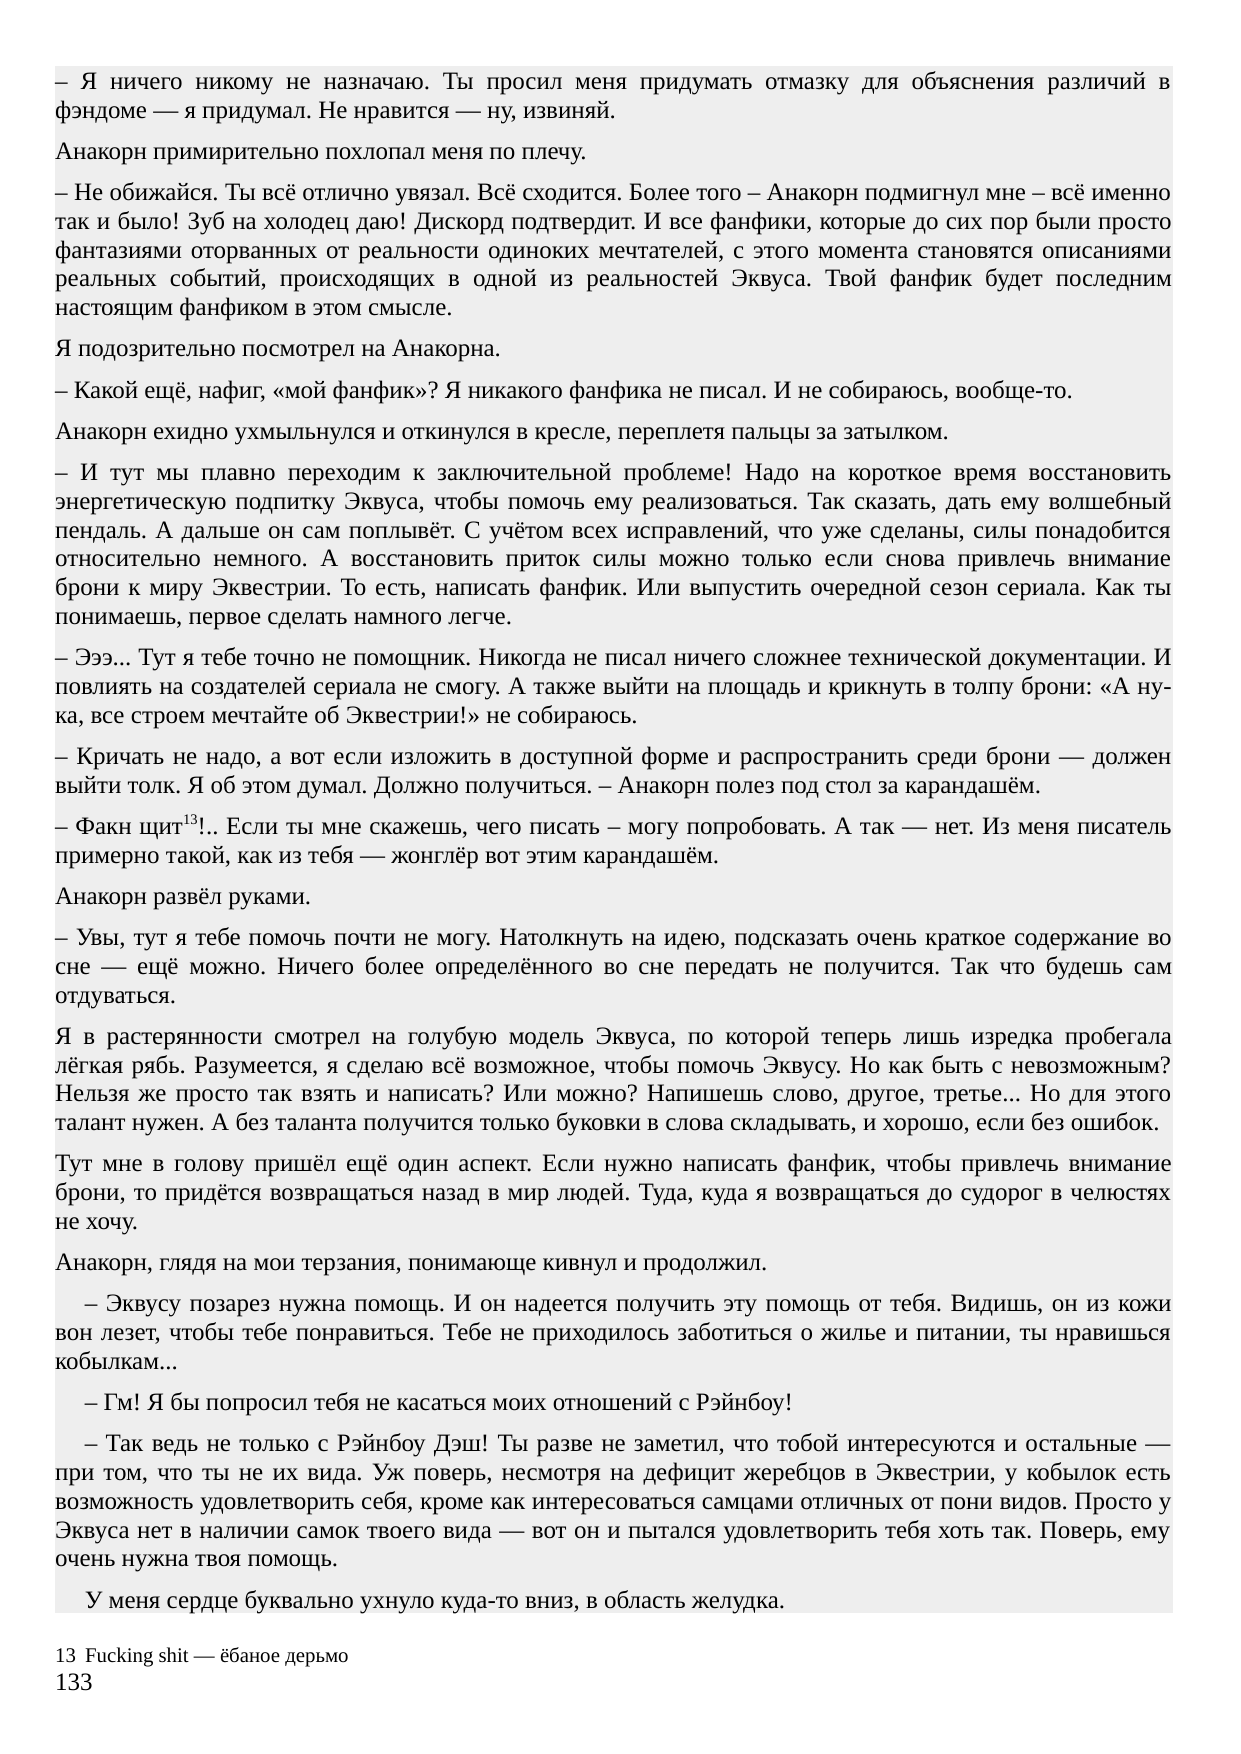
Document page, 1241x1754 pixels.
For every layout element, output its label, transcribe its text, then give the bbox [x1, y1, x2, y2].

text Я в растерянности смотрел на голубую модель Эквуса, по которой теперь лишь изредка пробегала лёгкая рябь. Разумеется, я сделаю всё возможное, чтобы помочь Эквусу. Но как быть с невозможным? Нельзя же просто так взять и написать? Или можно? Напишешь слово, другое, третье... Но для этого талант нужен. А без таланта получится только буковки в слова складывать, и хорошо, если без ошибок. [55, 1021, 1173, 1136]
text Анакорн развёл руками. [55, 881, 1173, 910]
text Анакорн ехидно ухмыльнулся и откинулся в кресле, переплетя пальцы за затылком. [55, 416, 1173, 445]
text – Факн щит!.. Если ты мне скажешь, чего писать – могу попробовать. А так — нет. Из меня писатель примерно такой, как из тебя — жонглёр вот этим карандашём. [55, 811, 1173, 868]
text Тут мне в голову пришёл ещё один аспект. Если нужно написать фанфик, чтобы привлечь внимание брони, то придётся возвращаться назад в мир людей. Туда, куда я возвращаться до судорог в челюстях не хочу. [55, 1148, 1173, 1235]
text Я подозрительно посмотрел на Анакорна. [55, 333, 1173, 362]
text – И тут мы плавно переходим к заключительной проблеме! Надо на короткое время восстановить энергетическую подпитку Эквуса, чтобы помочь ему реализоваться. Так сказать, дать ему волшебный пендаль. А дальше он сам поплывёт. С учётом всех исправлений, что уже сделаны, силы понадобится относительно немного. А восстановить приток силы можно только если снова привлечь внимание брони к миру Эквестрии. То есть, написать фанфик. Или выпустить очередной сезон сериала. Как ты понимаешь, первое сделать намного легче. [55, 457, 1173, 630]
text – Увы, тут я тебе помочь почти не могу. Натолкнуть на идею, подсказать очень краткое содержание во сне — ещё можно. Ничего более определённого во сне передать не получится. Так что будешь сам отдуваться. [55, 922, 1173, 1008]
text – Эквусу позарез нужна помощь. И он надеется получить эту помощь от тебя. Видишь, он из кожи вон лезет, чтобы тебе понравиться. Тебе не приходилось заботиться о жилье и питании, ты нравишься кобылкам... [55, 1288, 1173, 1375]
text – Так ведь не только с Рэйнбоу Дэш! Ты разве не заметил, что тобой интересуются и остальные — при том, что ты не их вида. Уж поверь, несмотря на дефицит жеребцов в Эквестрии, у кобылок есть возможность удовлетворить себя, кроме как интересоваться самцами отличных от пони видов. Просто у Эквуса нет в наличии самок твоего вида — вот он и пытался удовлетворить тебя хоть так. Поверь, ему очень нужна твоя помощь. [55, 1428, 1173, 1572]
text – Не обижайся. Ты всё отлично увязал. Всё сходится. Более того – Анакорн подмигнул мне – всё именно так и было! Зуб на холодец даю! Дискорд подтвердит. И все фанфики, которые до сих пор были просто фантазиями оторванных от реальности одиноких мечтателей, с этого момента становятся описаниями реальных событий, происходящих в одной из реальностей Эквуса. Твой фанфик будет последним настоящим фанфиком в этом смысле. [55, 177, 1173, 321]
text – Гм! Я бы попросил тебя не касаться моих отношений с Рэйнбоу! [55, 1387, 1173, 1416]
text – Какой ещё, нафиг, «мой фанфик»? Я никакого фанфика не писал. И не собираюсь, вообще-то. [55, 375, 1173, 403]
text – Я ничего никому не назначаю. Ты просил меня придумать отмазку для объяснения различий в фэндоме — я придумал. Не нравится — ну, извиняй. [55, 66, 1173, 123]
text Fucking shit — ёбаное дерьмо [55, 1642, 1173, 1667]
text – Кричать не надо, а вот если изложить в доступной форме и распространить среди брони — должен выйти толк. Я об этом думал. Должно получиться. – Анакорн полез под стол за карандашём. [55, 741, 1173, 798]
text – Эээ... Тут я тебе точно не помощник. Никогда не писал ничего сложнее технической документации. И повлиять на создателей сериала не смогу. А также выйти на площадь и крикнуть в толпу брони: «А ну-ка, все строем мечтайте об Эквестрии!» не собираюсь. [55, 642, 1173, 728]
text У меня сердце буквально ухнуло куда-то вниз, в область желудка. [55, 1585, 1173, 1613]
text Анакорн примирительно похлопал меня по плечу. [55, 136, 1173, 165]
text Анакорн, глядя на мои терзания, понимающе кивнул и продолжил. [55, 1247, 1173, 1276]
